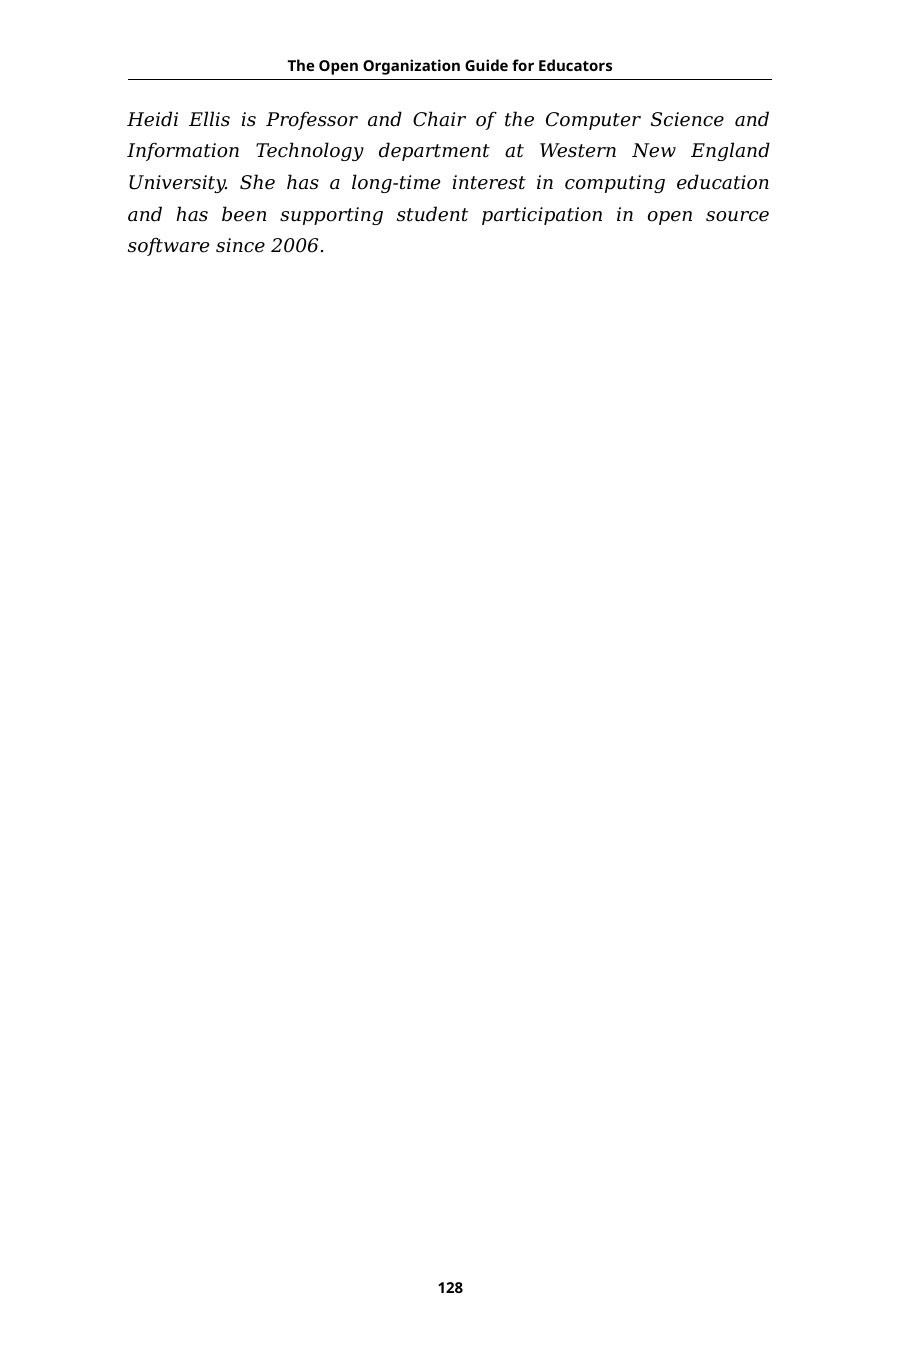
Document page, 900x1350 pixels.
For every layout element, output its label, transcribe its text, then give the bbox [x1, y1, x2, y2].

text Heidi Ellis is Professor and Chair of the Computer Science and Information Technology department at Western New England University. She has a long-time interest in computing education and has been supporting student participation in open source software since 2006. [127, 109, 772, 257]
